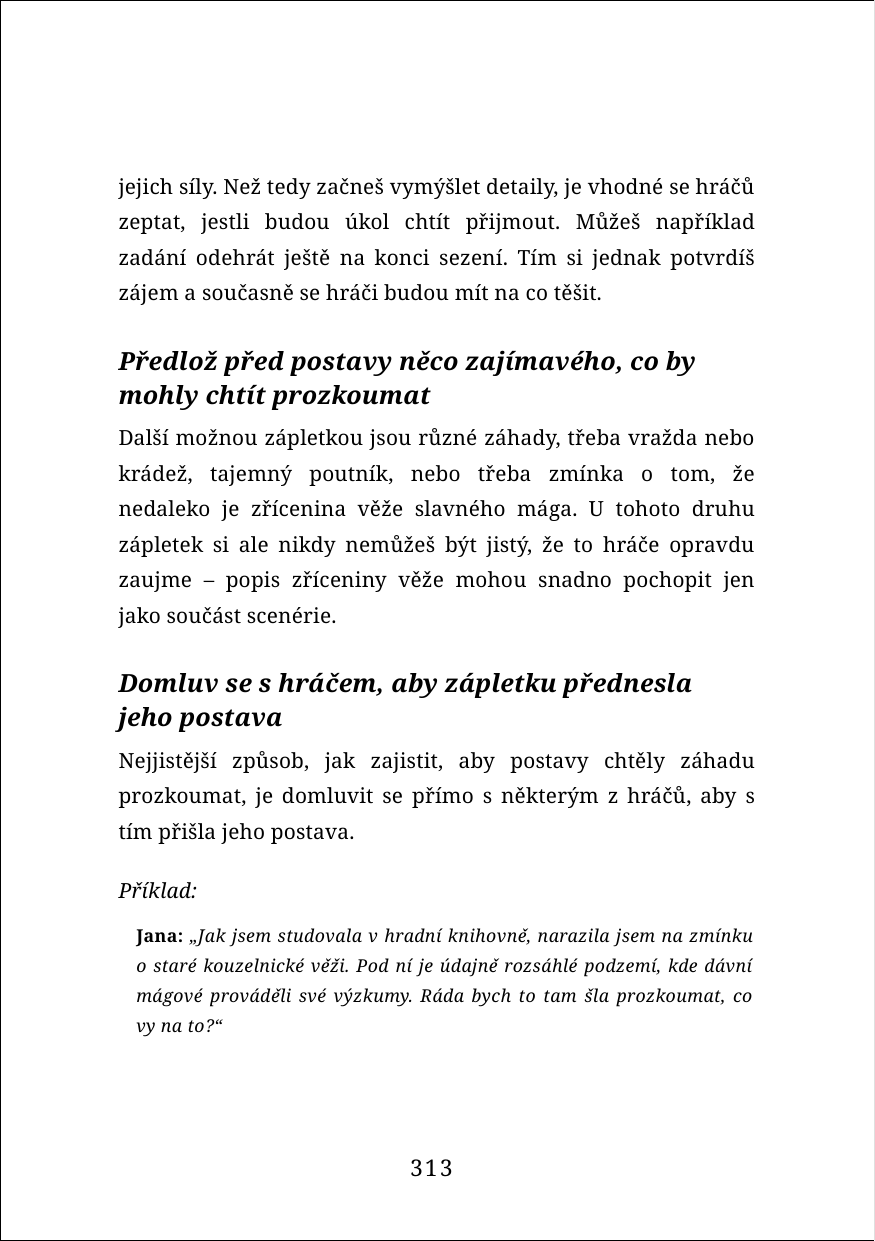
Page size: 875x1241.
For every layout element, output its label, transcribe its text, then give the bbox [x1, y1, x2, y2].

text Další možnou zápletkou jsou různé záhady, třeba vražda nebo krádež, tajemný poutník, nebo třeba zmínka o tom, že nedaleko je zřícenina věže slavného mága. U tohoto druhu zápletek si ale nikdy nemůžeš být jistý, že to hráče opravdu zaujme – popis zříceniny věže mohou snadno pochopit jen jako součást scenérie. [118, 423, 756, 629]
subtitle Předlož před postavy něco zajímavého, co by mohly chtít prozkoumat [118, 343, 756, 411]
subtitle Domluv se s hráčem, aby zápletku přednesla jeho postava [118, 666, 756, 734]
text jejich síly. Než tedy začneš vymýšlet detaily, je vhodné se hráčů zeptat, jestli budou úkol chtít přijmout. Můžeš například zadání odehrát ještě na konci sezení. Tím si jednak potvrdíš zájem a současně se hráči budou mít na co těšit. [118, 172, 756, 307]
text Příklad: [118, 876, 756, 904]
text Nejjistější způsob, jak zajistit, aby postavy chtěly záhadu prozkoumat, je domluvit se přímo s některým z hráčů, aby s tím přišla jeho postava. [118, 746, 756, 845]
text Jana: „Jak jsem studovala v hradní knihovně, narazila jsem na zmínku o staré kouzelnické věži. Pod ní je údajně rozsáhlé podzemí, kde dávní mágové prováděli své výzkumy. Ráda bych to tam šla prozkoumat, co vy na to?“ [136, 923, 756, 1038]
